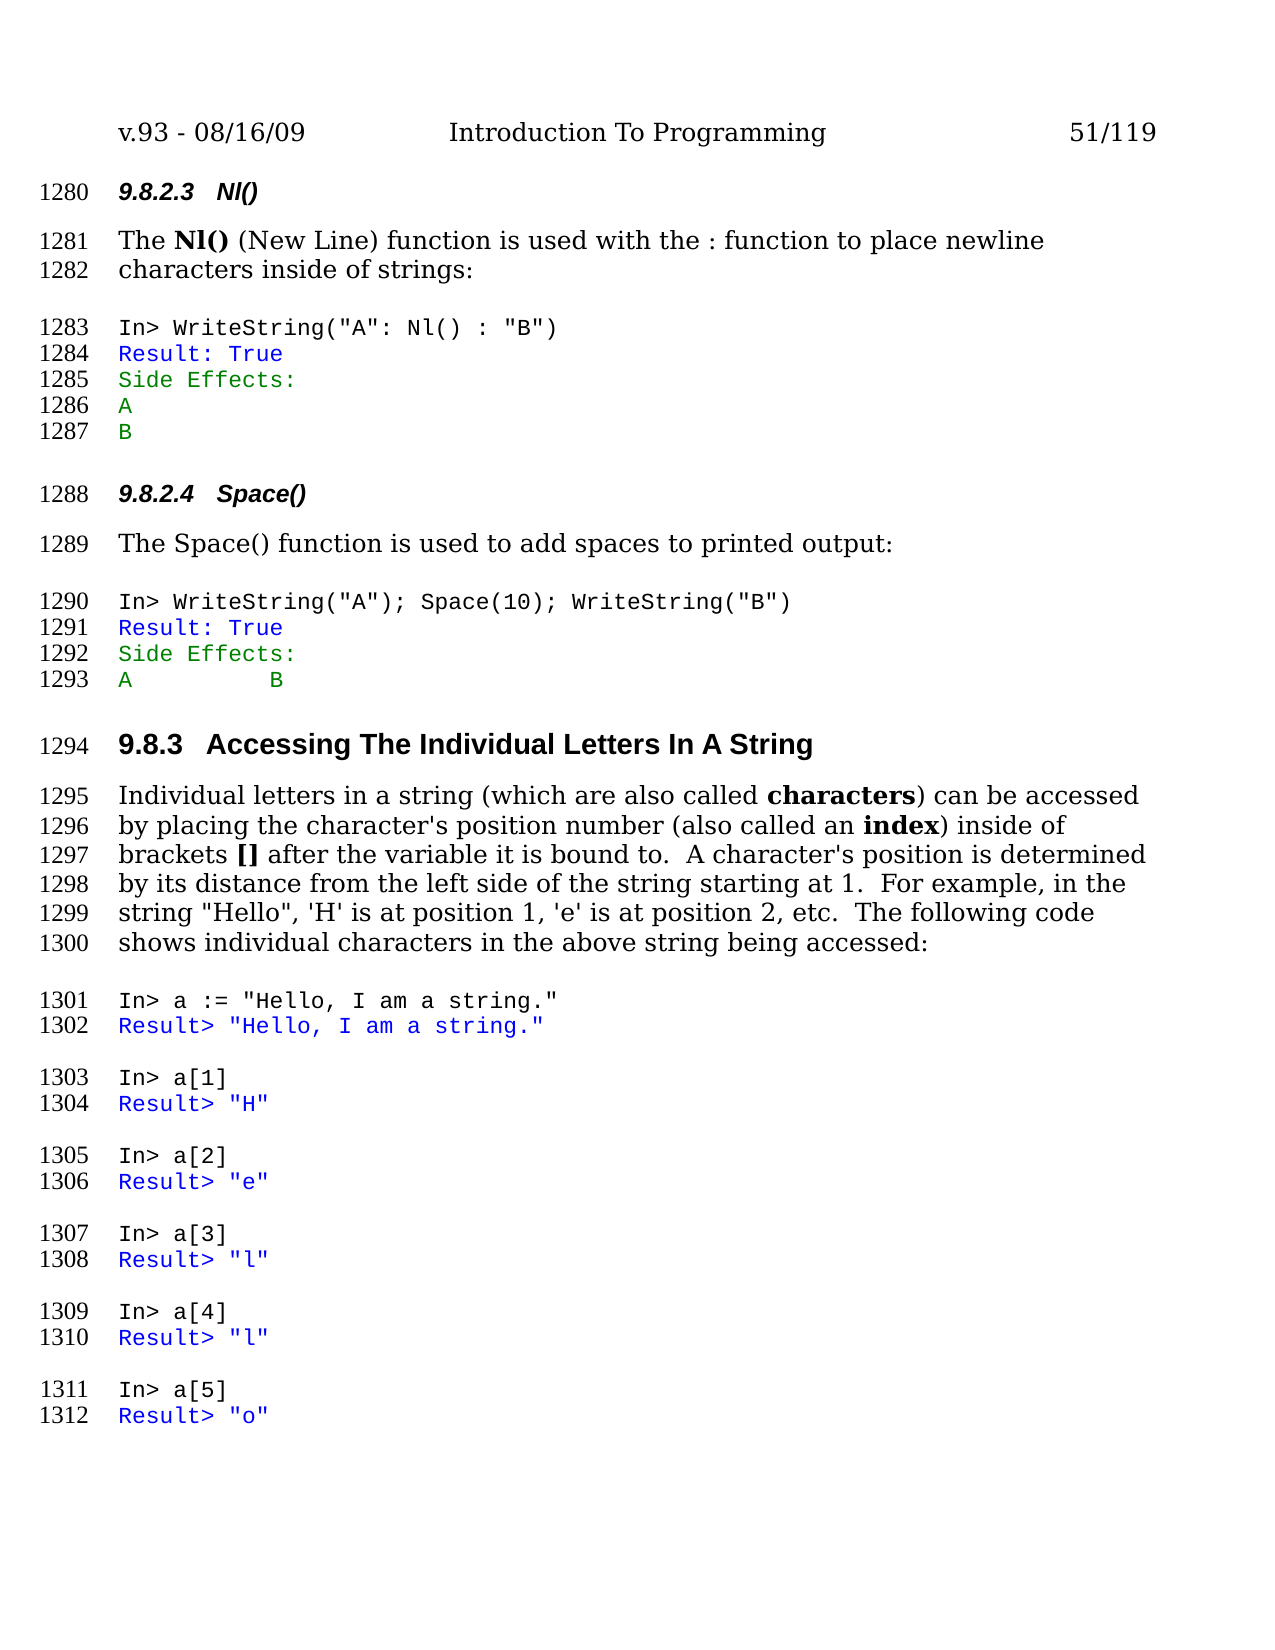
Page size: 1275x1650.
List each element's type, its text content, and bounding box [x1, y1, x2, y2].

text The Nl() (New Line) function is used with the : function to place newline characters inside of strings: [118, 226, 1157, 285]
text Result> "e" [118, 1171, 1157, 1196]
text Result> "o" [118, 1404, 1157, 1430]
text In> WriteString("A"); Space(10); WriteString("B") [118, 590, 1157, 616]
text Result> "H" [118, 1093, 1157, 1119]
text Result> "l" [118, 1326, 1157, 1352]
subtitle Accessing The Individual Letters In A String [118, 727, 1157, 760]
text Result: True [118, 343, 1157, 369]
text In> a[3] [118, 1222, 1157, 1248]
subtitle Space() [118, 479, 1157, 508]
text B [118, 421, 1157, 446]
text In> WriteString("A": Nl() : "B") [118, 317, 1157, 343]
text A [118, 394, 1157, 421]
text Result> "Hello, I am a string." [118, 1015, 1157, 1041]
text Result> "l" [118, 1248, 1157, 1274]
text The Space() function is used to add spaces to printed output: [118, 529, 1157, 558]
text In> a[2] [118, 1144, 1157, 1171]
text A B [118, 668, 1157, 694]
text In> a[5] [118, 1378, 1157, 1404]
text Result: True [118, 616, 1157, 642]
text Side Effects: [118, 642, 1157, 668]
text Side Effects: [118, 369, 1157, 394]
subtitle Nl() [118, 177, 1157, 205]
text In> a := "Hello, I am a string." [118, 989, 1157, 1015]
text In> a[4] [118, 1300, 1157, 1326]
text In> a[1] [118, 1067, 1157, 1093]
text Individual letters in a string (which are also called characters) can be accessed by placing the character's position number (also called an index) inside of brackets [] after the variable it is bound to. A character's position is determined by its distance from the left side of the string starting at 1. For example, in the string "Hello", 'H' is at position 1, 'e' is at position 2, etc. The following code shows individual characters in the above string being accessed: [118, 781, 1157, 957]
